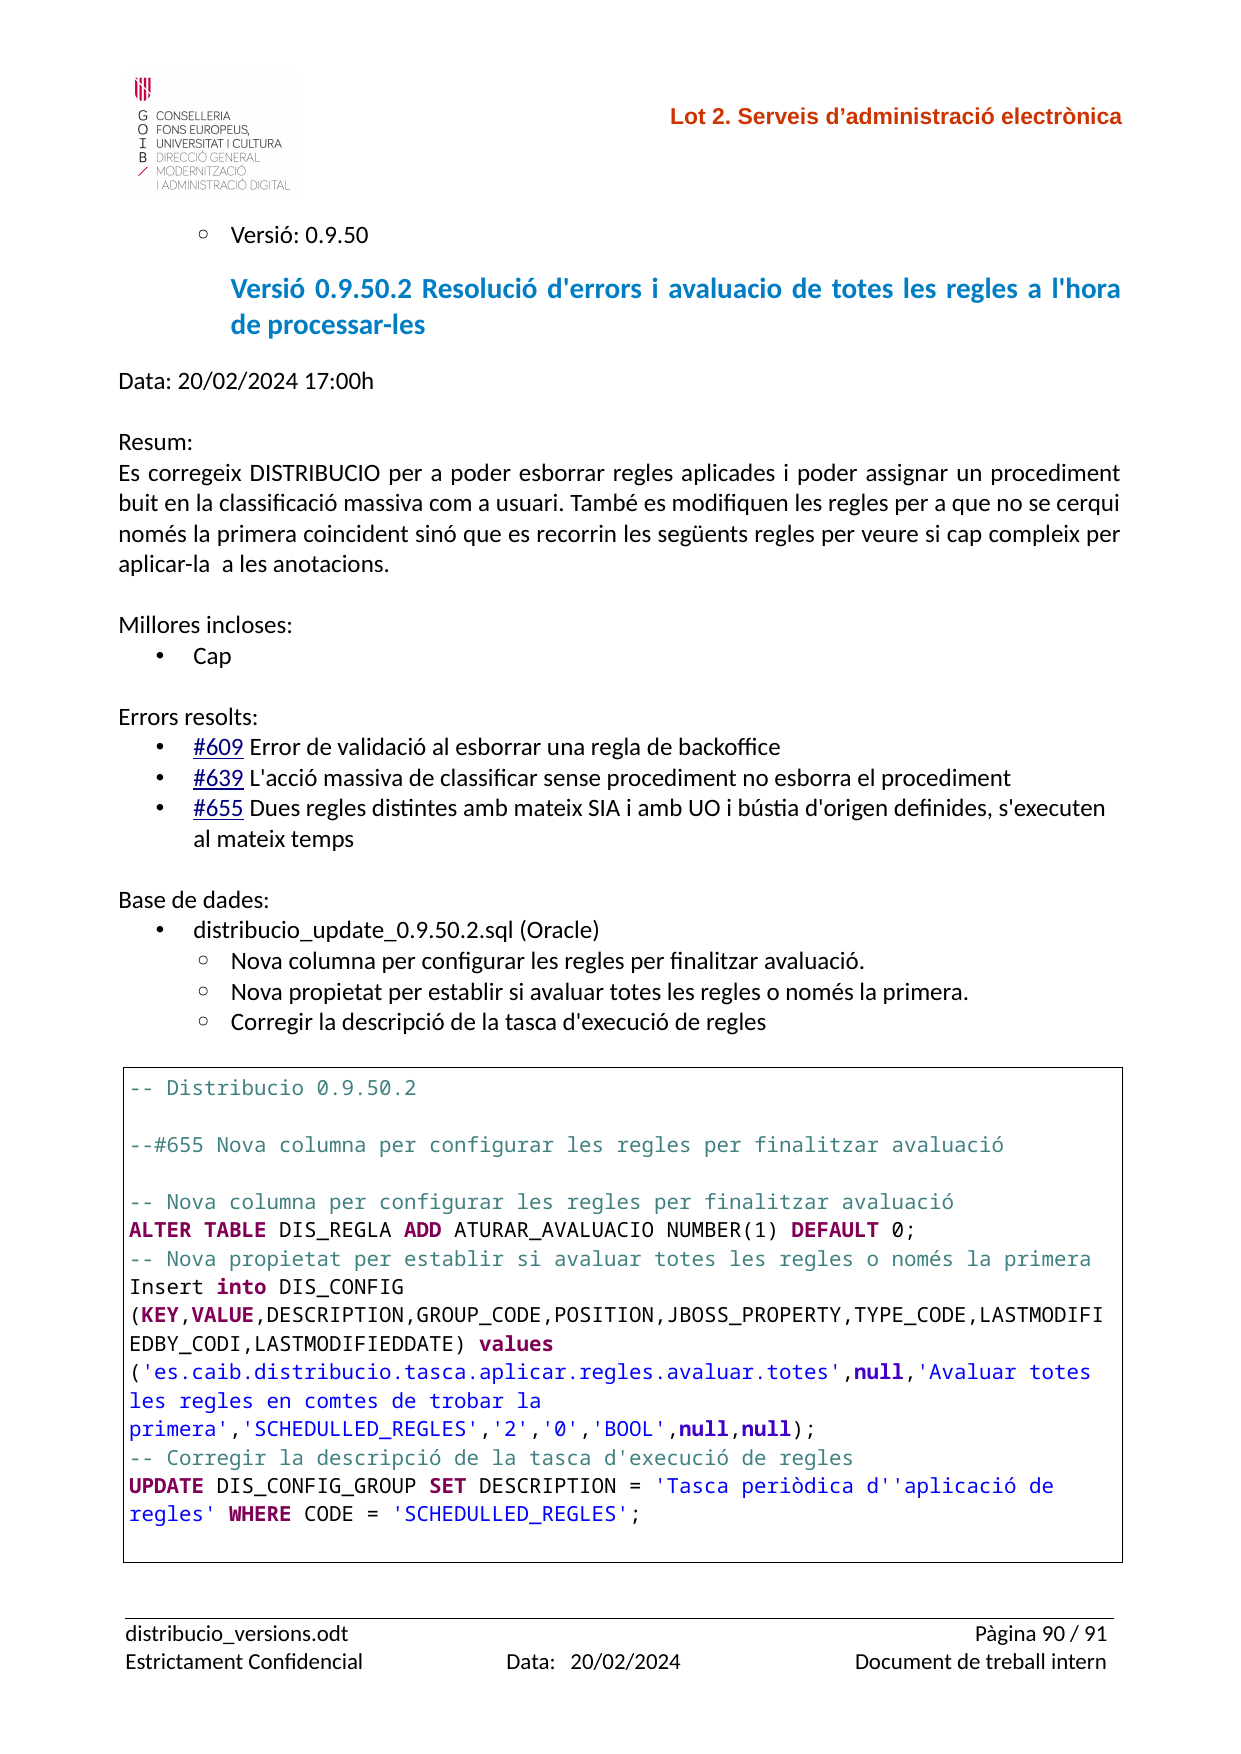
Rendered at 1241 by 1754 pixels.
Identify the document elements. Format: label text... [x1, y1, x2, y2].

list Nova columna per configurar les regles per finalitzar avaluació. [193, 945, 1122, 976]
table_header -- Distribucio 0.9.50.2 --#655 Nova columna per configurar les regles per finalitzar avaluació -- Nova columna per configurar les regles per finalitzar avaluació ALTER TABLE DIS_REGLA ADD ATURAR_AVALUACIO NUMBER(1) DEFAULT 0; -- Nova propietat per establir si avaluar totes les regles o només la primera Insert into DIS_CONFIG (KEY,VALUE,DESCRIPTION,GROUP_CODE,POSITION,JBOSS_PROPERTY,TYPE_CODE,LASTMODIFIEDBY_CODI,LASTMODIFIEDDATE) values ('es.caib.distribucio.tasca.aplicar.regles.avaluar.totes',null,'Avaluar totes les regles en comtes de trobar la primera','SCHEDULLED_REGLES','2','0','BOOL',null,null); -- Corregir la descripció de la tasca d'execució de regles UPDATE DIS_CONFIG_GROUP SET DESCRIPTION = 'Tasca periòdica d''aplicació de regles' WHERE CODE = 'SCHEDULLED_REGLES'; [124, 1068, 1122, 1562]
text Resum: [118, 426, 1122, 457]
list #639 L'acció massiva de classificar sense procediment no esborra el procediment [156, 762, 1122, 792]
text Errors resolts: [118, 701, 1122, 731]
list distribucio_update_0.9.50.2.sql (Oracle) [156, 914, 1122, 945]
list #655 Dues regles distintes amb mateix SIA i amb UO i bústia d'origen definides, s'executen al mateix temps [156, 792, 1122, 853]
picture [126, 70, 299, 197]
list Nova propietat per establir si avaluar totes les regles o només la primera. [193, 976, 1122, 1006]
list #609 Error de validació al esborrar una regla de backoffice [156, 731, 1122, 762]
list Corregir la descripció de la tasca d'execució de regles [193, 1006, 1122, 1037]
text Base de dades: [118, 884, 1122, 914]
list Versió: 0.9.50 [193, 219, 1122, 250]
subtitle Versió 0.9.50.2 Resolució d'errors i avaluacio de totes les regles a l'hora de processar-les [153, 270, 1122, 342]
text Millores incloses: [118, 609, 1122, 640]
text Es corregeix DISTRIBUCIO per a poder esborrar regles aplicades i poder assignar un procediment buit en la classificació massiva com a usuari. També es modifiquen les regles per a que no se cerqui només la primera coincident sinó que es recorrin les següents regles per veure si cap compleix per aplicar-la a les anotacions. [118, 457, 1122, 579]
text Data: 20/02/2024 17:00h [118, 365, 1122, 396]
list Cap [156, 640, 1122, 670]
